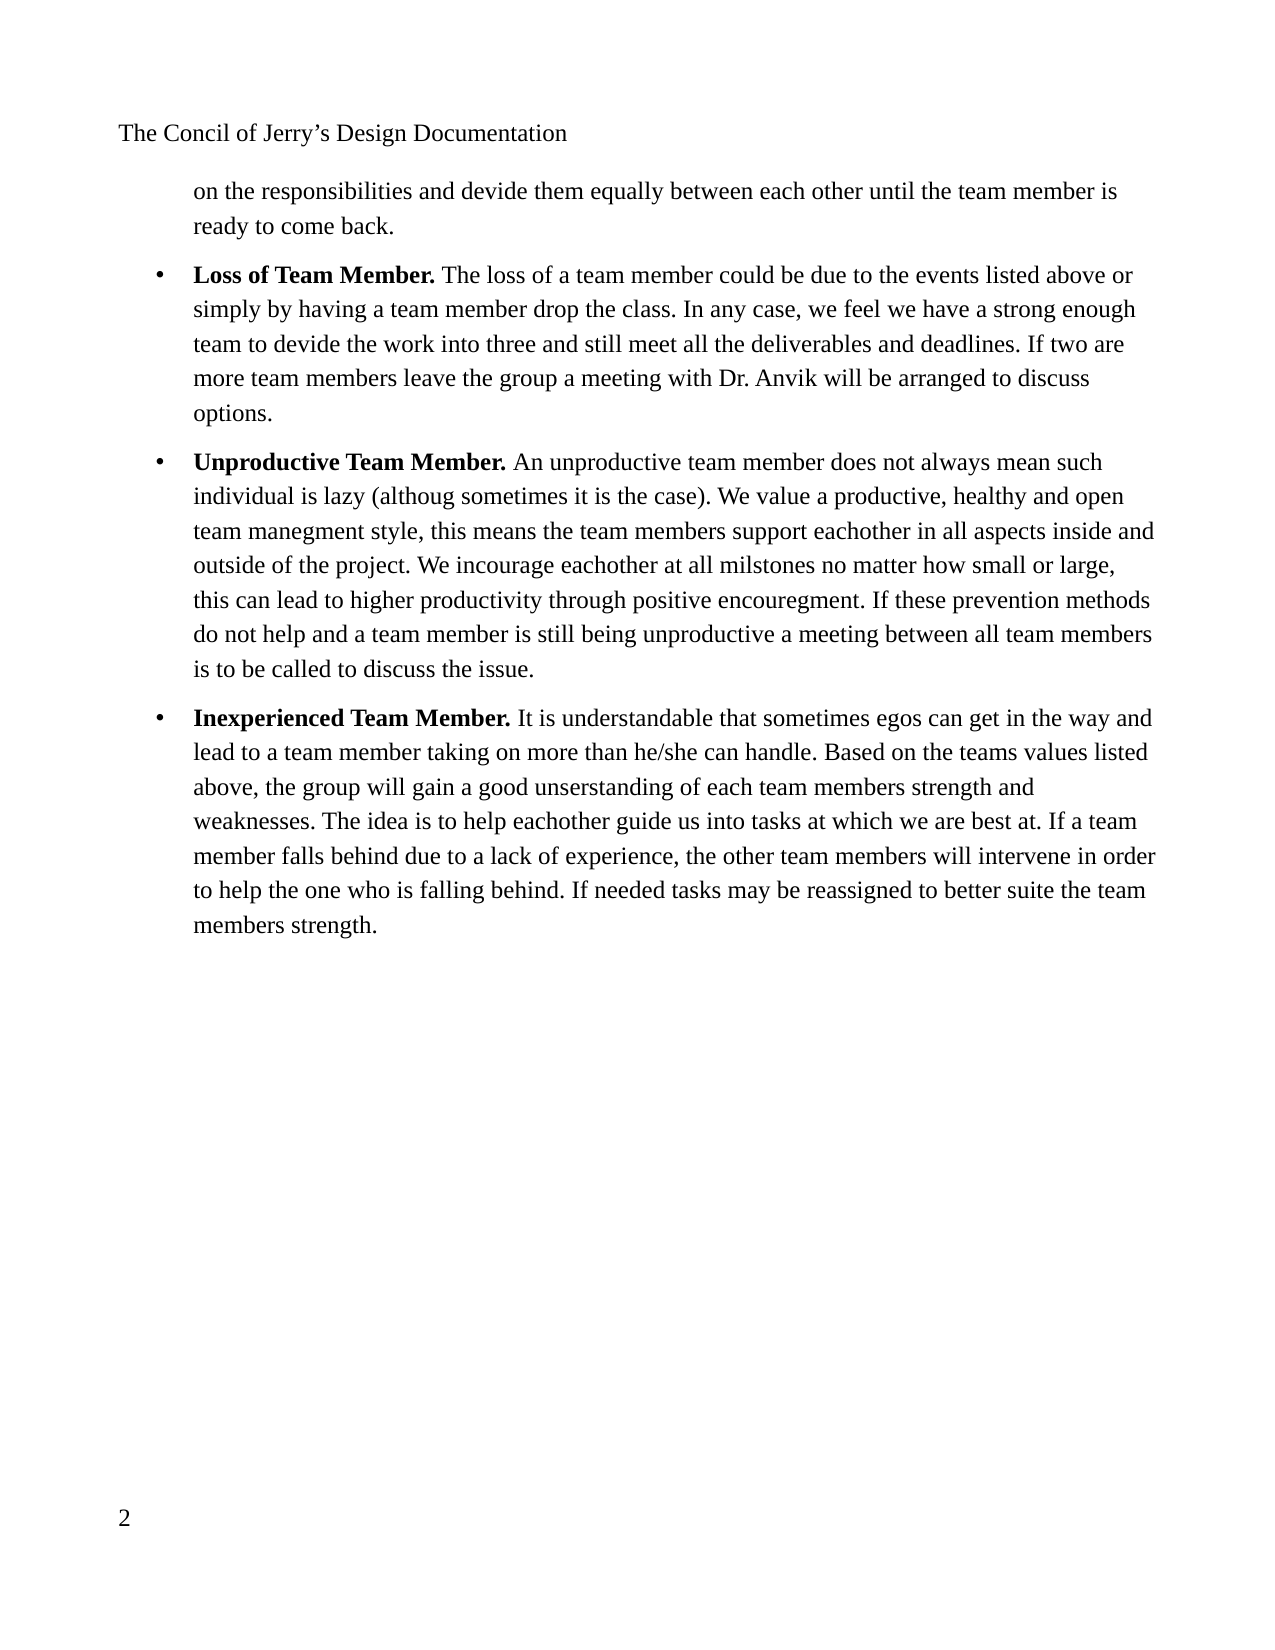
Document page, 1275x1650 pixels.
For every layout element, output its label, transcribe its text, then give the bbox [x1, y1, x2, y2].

list Unproductive Team Member. An unproductive team member does not always mean such individual is lazy (althoug sometimes it is the case). We value a productive, healthy and open team manegment style, this means the team members support eachother in all aspects inside and outside of the project. We incourage eachother at all milstones no matter how small or large, this can lead to higher productivity through positive encouregment. If these prevention methods do not help and a team member is still being unproductive a meeting between all team members is to be called to discuss the issue. [156, 447, 1157, 682]
list on the responsibilities and devide them equally between each other until the team member is ready to come back. [156, 176, 1157, 239]
list Loss of Team Member. The loss of a team member could be due to the events listed above or simply by having a team member drop the class. In any case, we feel we have a strong enough team to devide the work into three and still meet all the deliverables and deadlines. If two are more team members leave the group a meeting with Dr. Anvik will be arranged to discuss options. [156, 260, 1157, 427]
list Inexperienced Team Member. It is understandable that sometimes egos can get in the way and lead to a team member taking on more than he/she can handle. Based on the teams values listed above, the group will gain a good unserstanding of each team members strength and weaknesses. The idea is to help eachother guide us into tasks at which we are best at. If a team member falls behind due to a lack of experience, the other team members will intervene in order to help the one who is falling behind. If needed tasks may be reassigned to better suite the team members strength. [156, 703, 1157, 938]
